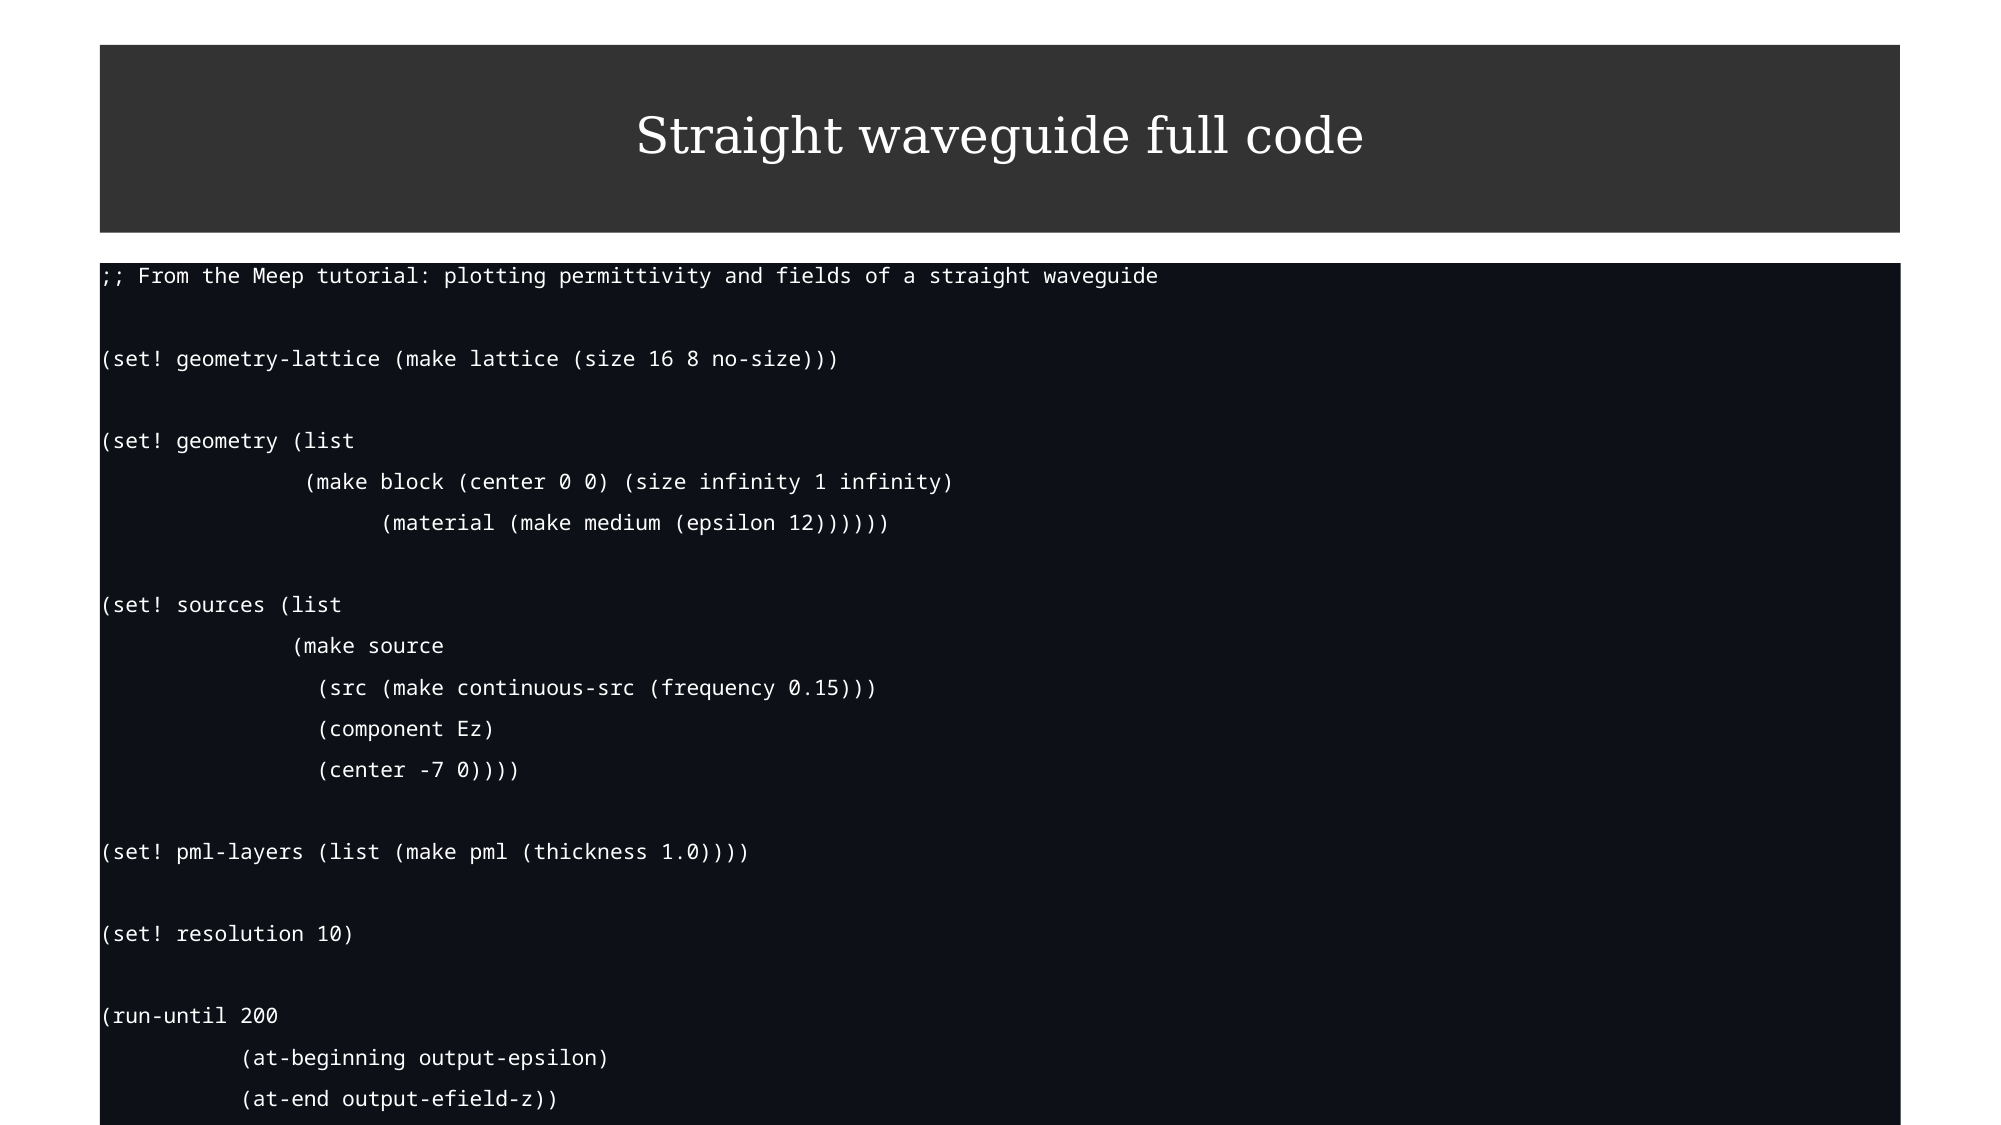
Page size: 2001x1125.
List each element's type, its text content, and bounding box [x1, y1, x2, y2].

title Straight waveguide full code [99, 44, 1900, 233]
list ;; From the Meep tutorial: plotting permittivity and fields of a straight waveguide (set! geometry-lattice (make lattice (size 16 8 no-size))) (set! geometry (list (make block (center 0 0) (size infinity 1 infinity) (material (make medium (epsilon 12)))))) (set! sources (list (make source (src (make continuous-src (frequency 0.15))) (component Ez) (center -7 0)))) (set! pml-layers (list (make pml (thickness 1.0)))) (set! resolution 10) (run-until 200 (at-beginning output-epsilon) (at-end output-efield-z)) [99, 263, 1901, 1125]
